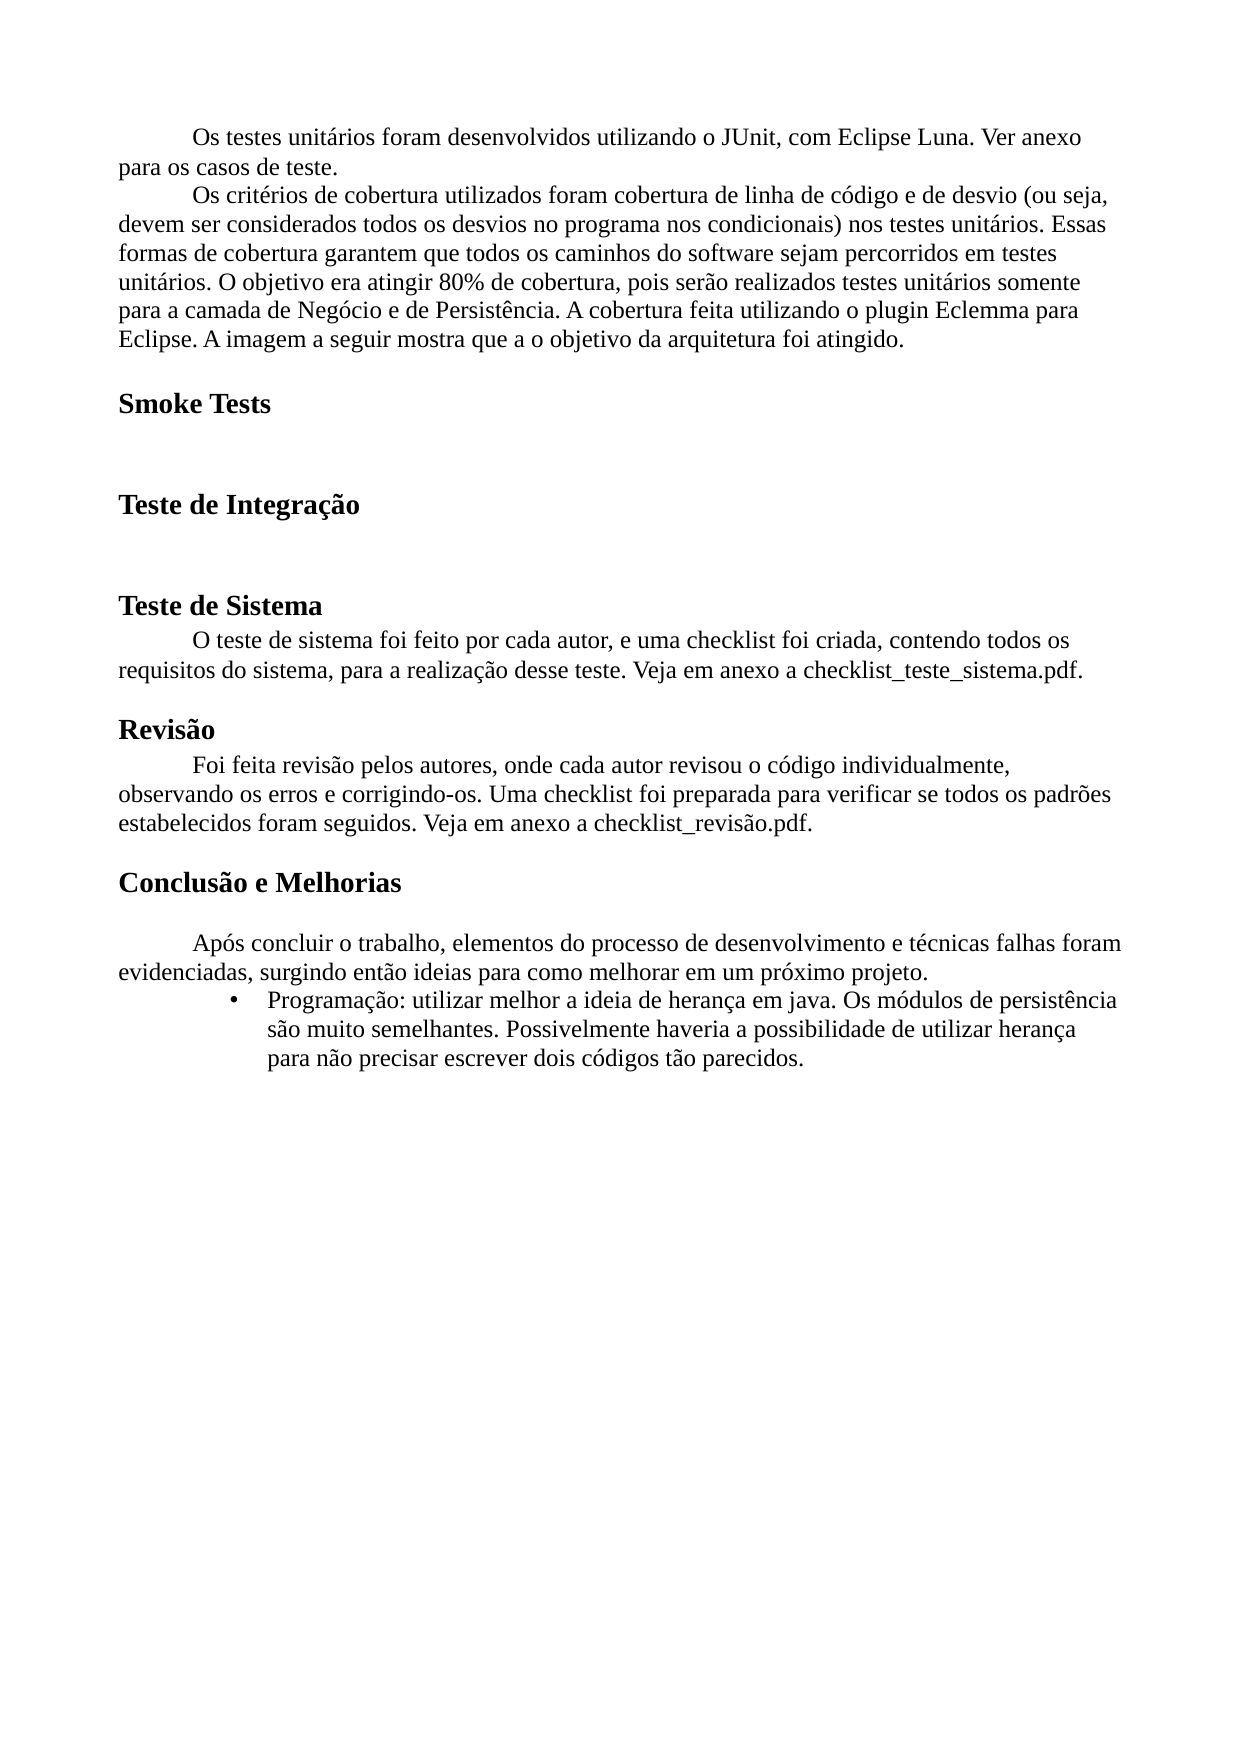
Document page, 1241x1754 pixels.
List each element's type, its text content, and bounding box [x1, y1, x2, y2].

text O teste de sistema foi feito por cada autor, e uma checklist foi criada, contendo todos os requisitos do sistema, para a realização desse teste. Veja em anexo a checklist_teste_sistema.pdf. [118, 621, 1122, 683]
text Teste de Sistema [118, 588, 1122, 621]
text Foi feita revisão pelos autores, onde cada autor revisou o código individualmente, observando os erros e corrigindo-os. Uma checklist foi preparada para verificar se todos os padrões estabelecidos foram seguidos. Veja em anexo a checklist_revisão.pdf. [118, 746, 1122, 837]
text Conclusão e Melhorias [118, 866, 1122, 899]
text Os critérios de cobertura utilizados foram cobertura de linha de código e de desvio (ou seja, devem ser considerados todos os desvios no programa nos condicionais) nos testes unitários. Essas formas de cobertura garantem que todos os caminhos do software sejam percorridos em testes unitários. O objetivo era atingir 80% de cobertura, pois serão realizados testes unitários somente para a camada de Negócio e de Persistência. A cobertura feita utilizando o plugin Eclemma para Eclipse. A imagem a seguir mostra que a o objetivo da arquitetura foi atingido. [118, 180, 1122, 353]
text Os testes unitários foram desenvolvidos utilizando o JUnit, com Eclipse Luna. Ver anexo para os casos de teste. [118, 118, 1122, 180]
list Programação: utilizar melhor a ideia de herança em java. Os módulos de persistência são muito semelhantes. Possivelmente haveria a possibilidade de utilizar herança para não precisar escrever dois códigos tão parecidos. [229, 985, 1122, 1072]
text Revisão [118, 712, 1122, 746]
text Após concluir o trabalho, elementos do processo de desenvolvimento e técnicas falhas foram evidenciadas, surgindo então ideias para como melhorar em um próximo projeto. [118, 928, 1122, 985]
text Smoke Tests [118, 386, 1122, 420]
text Teste de Integração [118, 487, 1122, 521]
